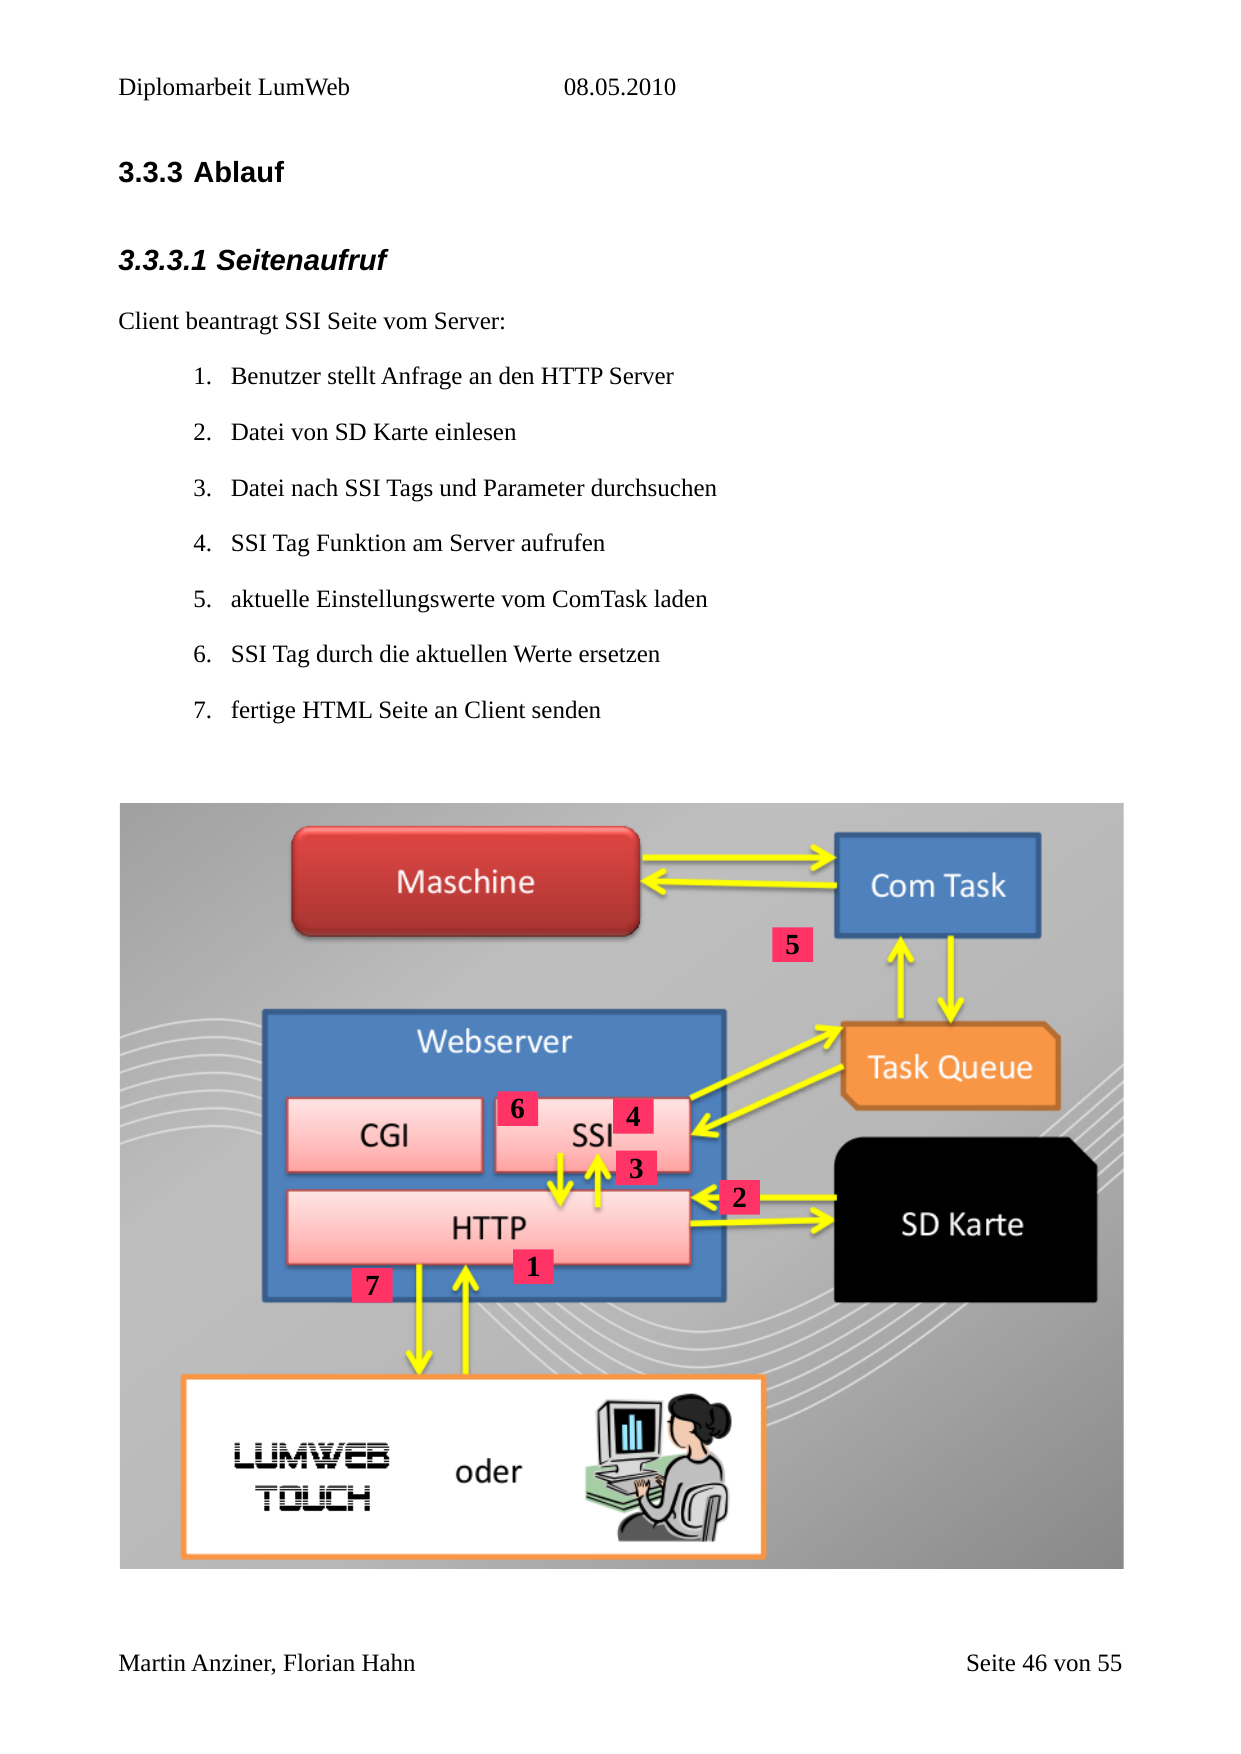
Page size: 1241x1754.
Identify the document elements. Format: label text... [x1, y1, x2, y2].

list Datei von SD Karte einlesen [193, 417, 1122, 446]
subtitle Seitenaufruf [118, 243, 1122, 276]
list aktuelle Einstellungswerte vom ComTask laden [193, 584, 1122, 613]
subtitle Ablauf [118, 155, 1122, 189]
list Datei nach SSI Tags und Parameter durchsuchen [193, 473, 1122, 501]
list SSI Tag durch die aktuellen Werte ersetzen [193, 639, 1122, 668]
list Benutzer stellt Anfrage an den HTTP Server [193, 361, 1122, 390]
list SSI Tag Funktion am Server aufrufen [193, 528, 1122, 557]
picture [119, 803, 1124, 1569]
text Client beantragt SSI Seite vom Server: [118, 306, 1122, 334]
list fertige HTML Seite an Client senden [193, 695, 1122, 724]
